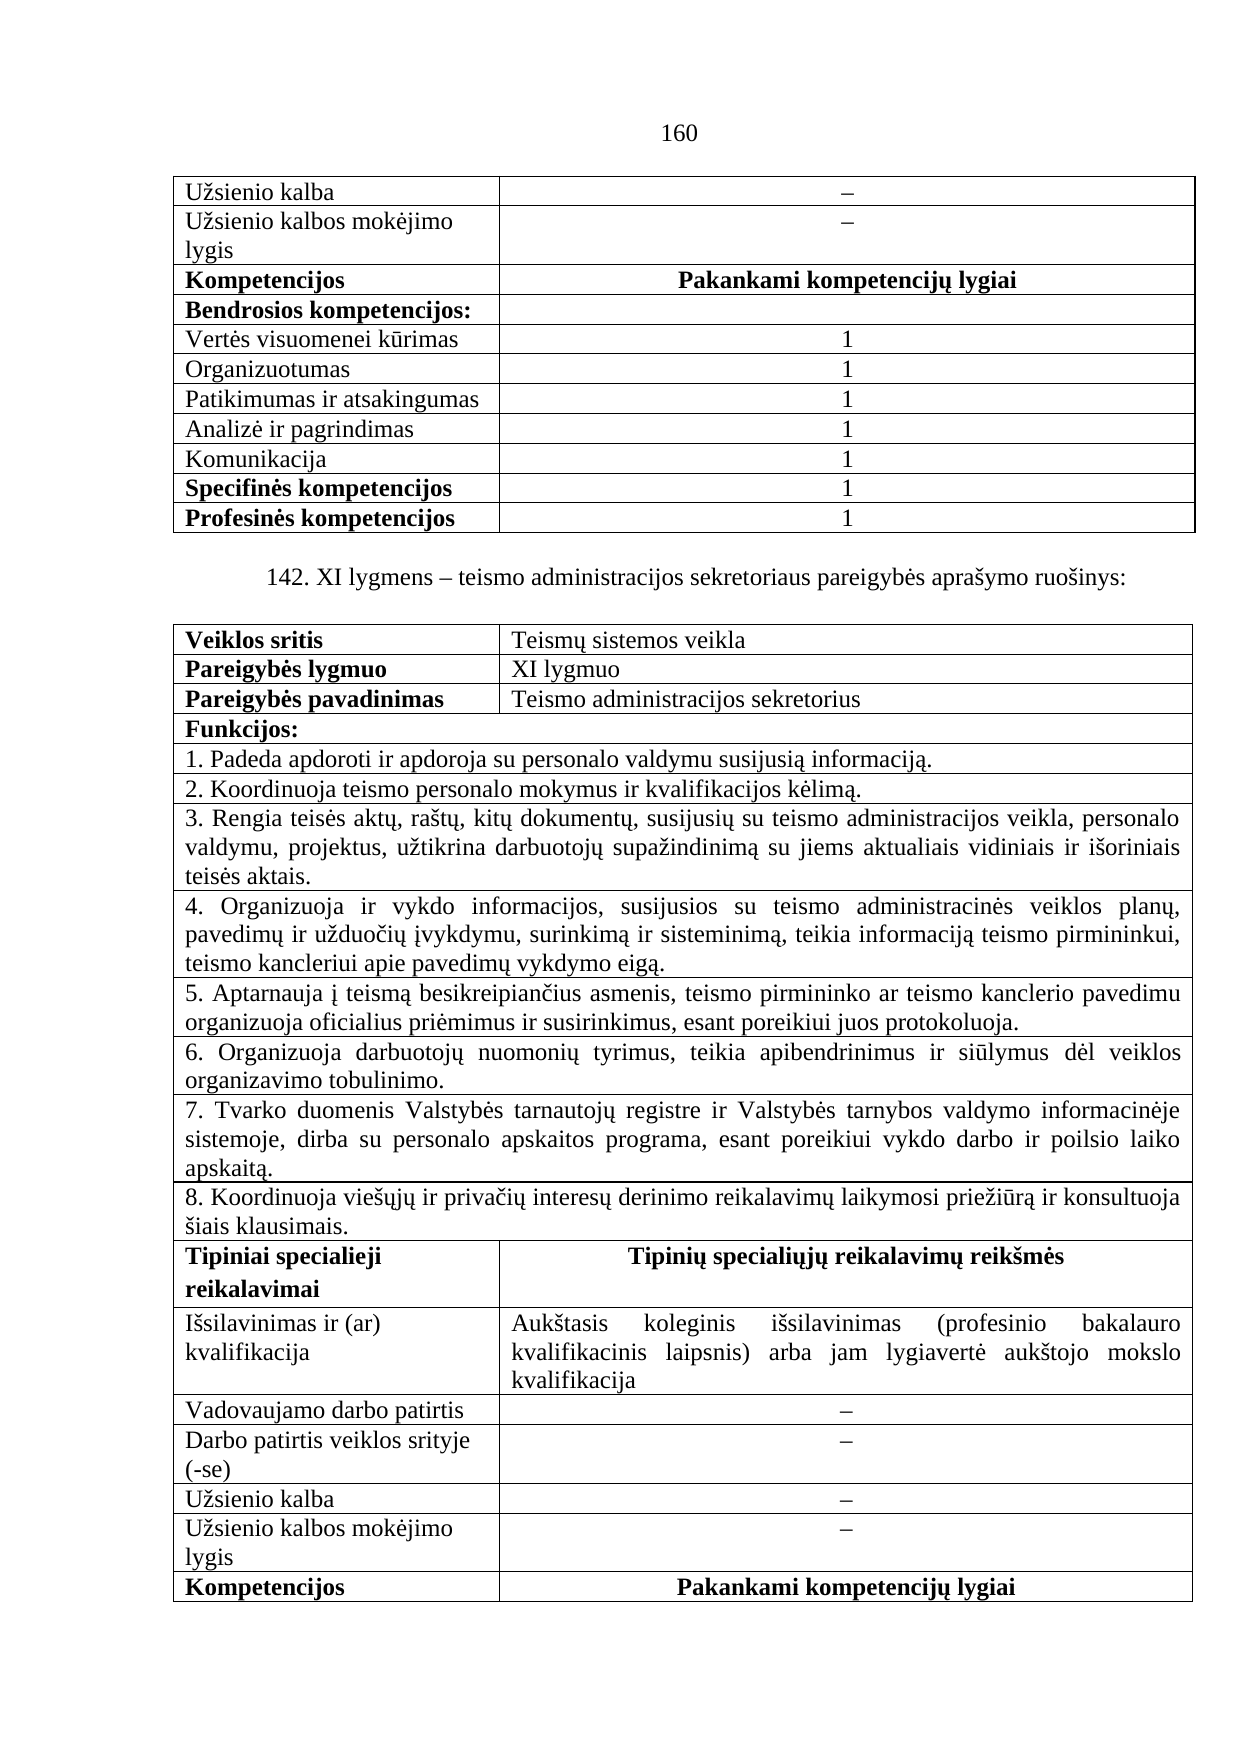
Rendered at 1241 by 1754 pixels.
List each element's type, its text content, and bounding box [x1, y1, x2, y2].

table_cell Aukštasis koleginis išsilavinimas (profesinio bakalauro kvalifikacinis laipsnis) arba jam lygiavertė aukštojo mokslo kvalifikacija [500, 1308, 1192, 1394]
table_cell 7. Tvarko duomenis Valstybės tarnautojų registre ir Valstybės tarnybos valdymo informacinėje sistemoje, dirba su personalo apskaitos programa, esant poreikiui vykdo darbo ir poilsio laiko apskaitą. [174, 1095, 1192, 1181]
table_cell 1 [500, 474, 1194, 502]
table_cell 1 [500, 354, 1194, 383]
table_cell Analizė ir pagrindimas [174, 414, 499, 443]
table_cell 1. Padeda apdoroti ir apdoroja su personalo valdymu susijusią informaciją. [174, 744, 1192, 773]
table_cell Išsilavinimas ir (ar) kvalifikacija [174, 1308, 499, 1394]
table_cell Profesinės kompetencijos [174, 503, 499, 532]
table_cell Užsienio kalbos mokėjimo lygis [174, 1514, 499, 1571]
table_cell Kompetencijos [174, 1572, 499, 1601]
table_cell Vertės visuomenei kūrimas [174, 325, 499, 353]
table_cell 1 [500, 325, 1194, 353]
table_cell 3. Rengia teisės aktų, raštų, kitų dokumentų, susijusių su teismo administracijos veikla, personalo valdymu, projektus, užtikrina darbuotojų supažindinimą su jiems aktualiais vidiniais ir išoriniais teisės aktais. [174, 804, 1192, 890]
table_cell Kompetencijos [174, 265, 499, 294]
table_cell 1 [500, 414, 1194, 443]
table_cell Patikimumas ir atsakingumas [174, 384, 499, 413]
table_cell Užsienio kalba [174, 177, 499, 205]
table_cell – [500, 206, 1194, 264]
table_cell Tipinių specialiųjų reikalavimų reikšmės [500, 1241, 1192, 1307]
table_cell Komunikacija [174, 444, 499, 472]
table_cell Funkcijos: [174, 714, 1192, 743]
table_cell Vadovaujamo darbo patirtis [174, 1395, 499, 1424]
table_cell 8. Koordinuoja viešųjų ir privačių interesų derinimo reikalavimų laikymosi priežiūrą ir konsultuoja šiais klausimais. [174, 1183, 1192, 1240]
table_cell 5. Aptarnauja į teismą besikreipiančius asmenis, teismo pirmininko ar teismo kanclerio pavedimu organizuoja oficialius priėmimus ir susirinkimus, esant poreikiui juos protokoluoja. [174, 978, 1192, 1036]
table_cell Užsienio kalba [174, 1484, 499, 1512]
table_cell – [500, 1484, 1192, 1512]
table_cell Užsienio kalbos mokėjimo lygis [174, 206, 499, 264]
table_header Teismų sistemos veikla [500, 625, 1192, 653]
table_cell Specifinės kompetencijos [174, 474, 499, 502]
table_cell – [500, 1395, 1192, 1424]
table_cell 4. Organizuoja ir vykdo informacijos, susijusios su teismo administracinės veiklos planų, pavedimų ir užduočių įvykdymu, surinkimą ir sisteminimą, teikia informaciją teismo pirmininkui, teismo kancleriui apie pavedimų vykdymo eigą. [174, 891, 1192, 977]
table_cell – [500, 1425, 1192, 1483]
table_cell Pakankami kompetencijų lygiai [500, 265, 1194, 294]
table_header Veiklos sritis [174, 625, 499, 653]
table_cell Teismo administracijos sekretorius [500, 684, 1192, 713]
table_cell Bendrosios kompetencijos: [174, 295, 499, 323]
table_cell 1 [500, 444, 1194, 472]
table_cell [500, 295, 1194, 323]
table_cell 6. Organizuoja darbuotojų nuomonių tyrimus, teikia apibendrinimus ir siūlymus dėl veiklos organizavimo tobulinimo. [174, 1037, 1192, 1094]
table_cell 1 [500, 503, 1194, 532]
table_cell Pareigybės pavadinimas [174, 684, 499, 713]
table_cell Tipiniai specialieji reikalavimai [174, 1241, 499, 1307]
table_cell Organizuotumas [174, 354, 499, 383]
table_cell 2. Koordinuoja teismo personalo mokymus ir kvalifikacijos kėlimą. [174, 774, 1192, 802]
table_cell – [500, 177, 1194, 205]
table_cell Darbo patirtis veiklos srityje (-se) [174, 1425, 499, 1483]
table_cell Pakankami kompetencijų lygiai [500, 1572, 1192, 1601]
table_cell 1 [500, 384, 1194, 413]
table_cell – [500, 1514, 1192, 1571]
text 142. XI lygmens – teismo administracijos sekretoriaus pareigybės aprašymo ruošinys: [177, 562, 1181, 591]
table_cell Pareigybės lygmuo [174, 655, 499, 683]
table_cell XI lygmuo [500, 655, 1192, 683]
